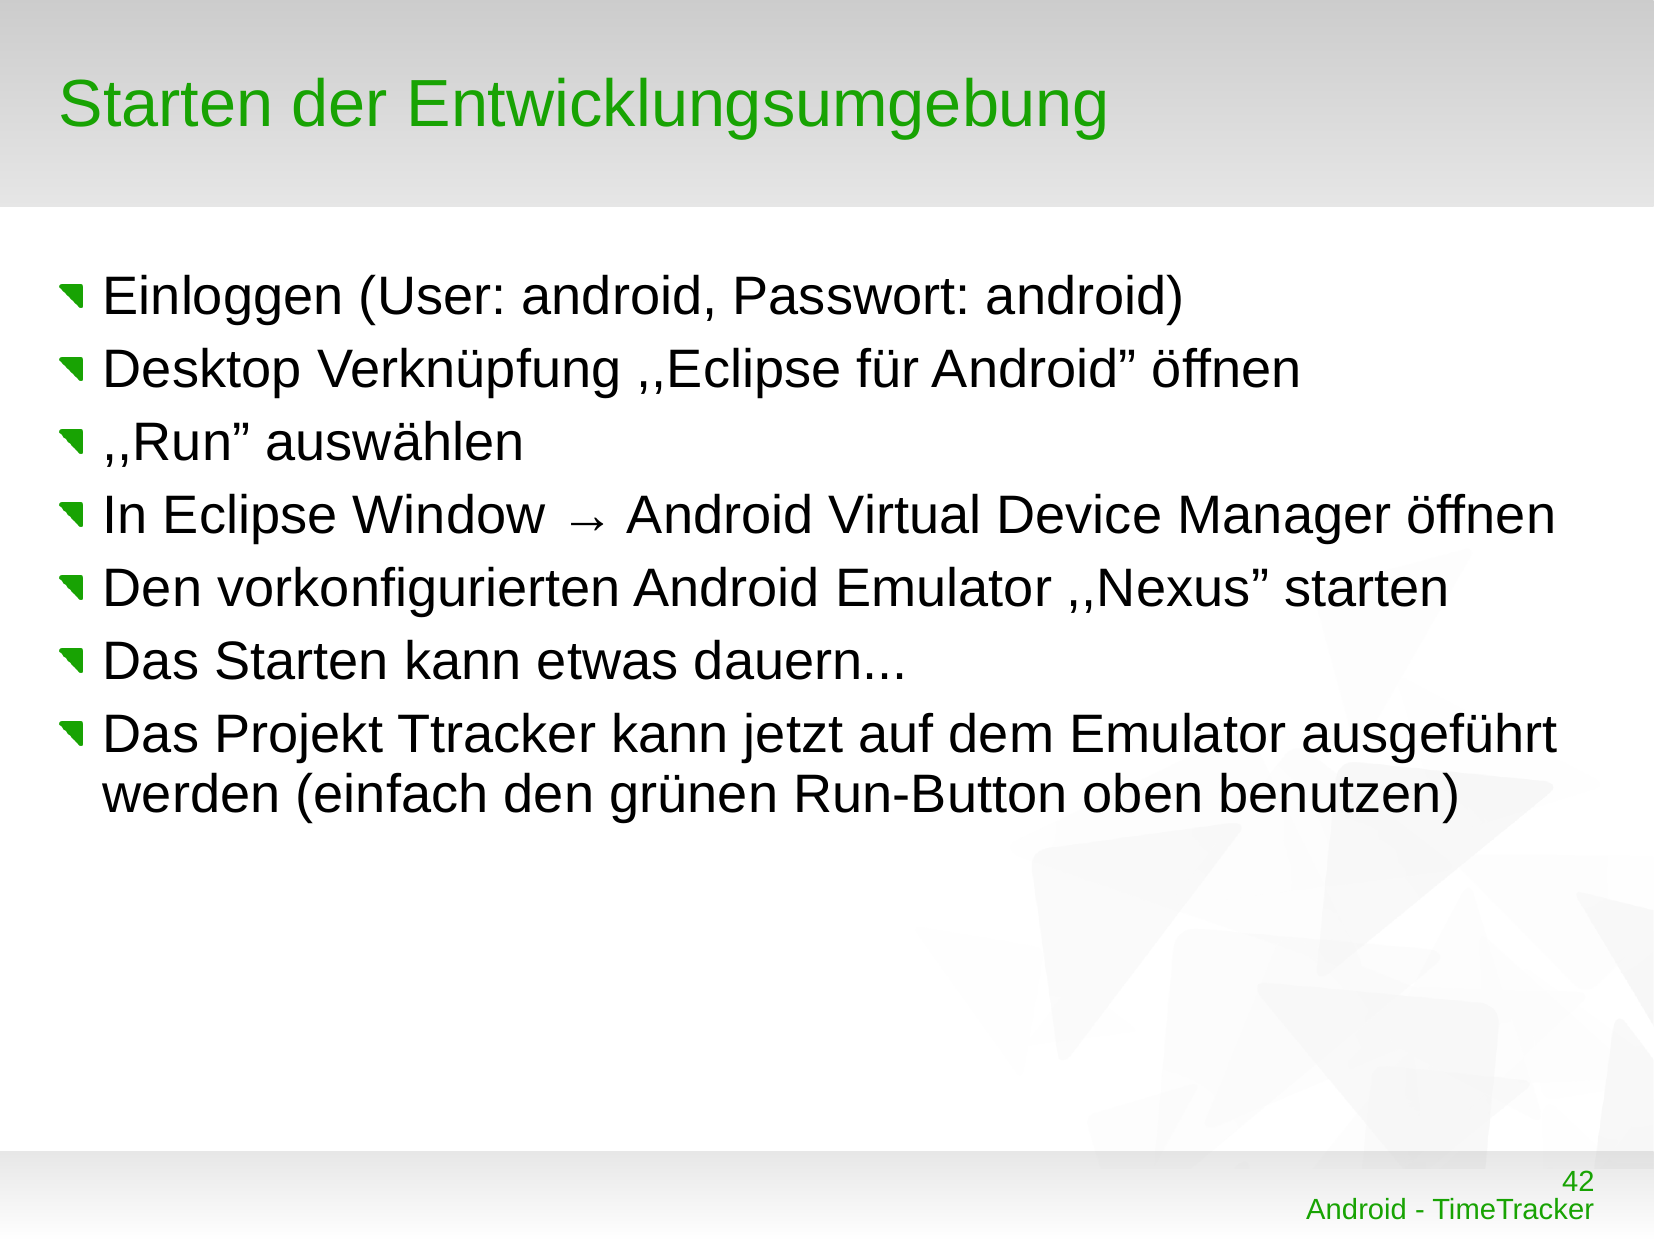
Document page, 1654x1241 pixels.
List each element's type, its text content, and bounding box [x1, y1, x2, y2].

title Starten der Entwicklungsumgebung [59, 29, 1595, 178]
list Einloggen (User: android, Passwort: android) Desktop Verknüpfung ,,Eclipse für Android” öffnen ,,Run” auswählen In Eclipse Window → Android Virtual Device Manager öffnen Den vorkonfigurierten Android Emulator ,,Nexus” starten Das Starten kann etwas dauern... Das Projekt Ttracker kann jetzt auf dem Emulator ausgeführt werden (einfach den grünen Run-Button oben benutzen) [59, 265, 1595, 986]
picture [915, 548, 1654, 1169]
